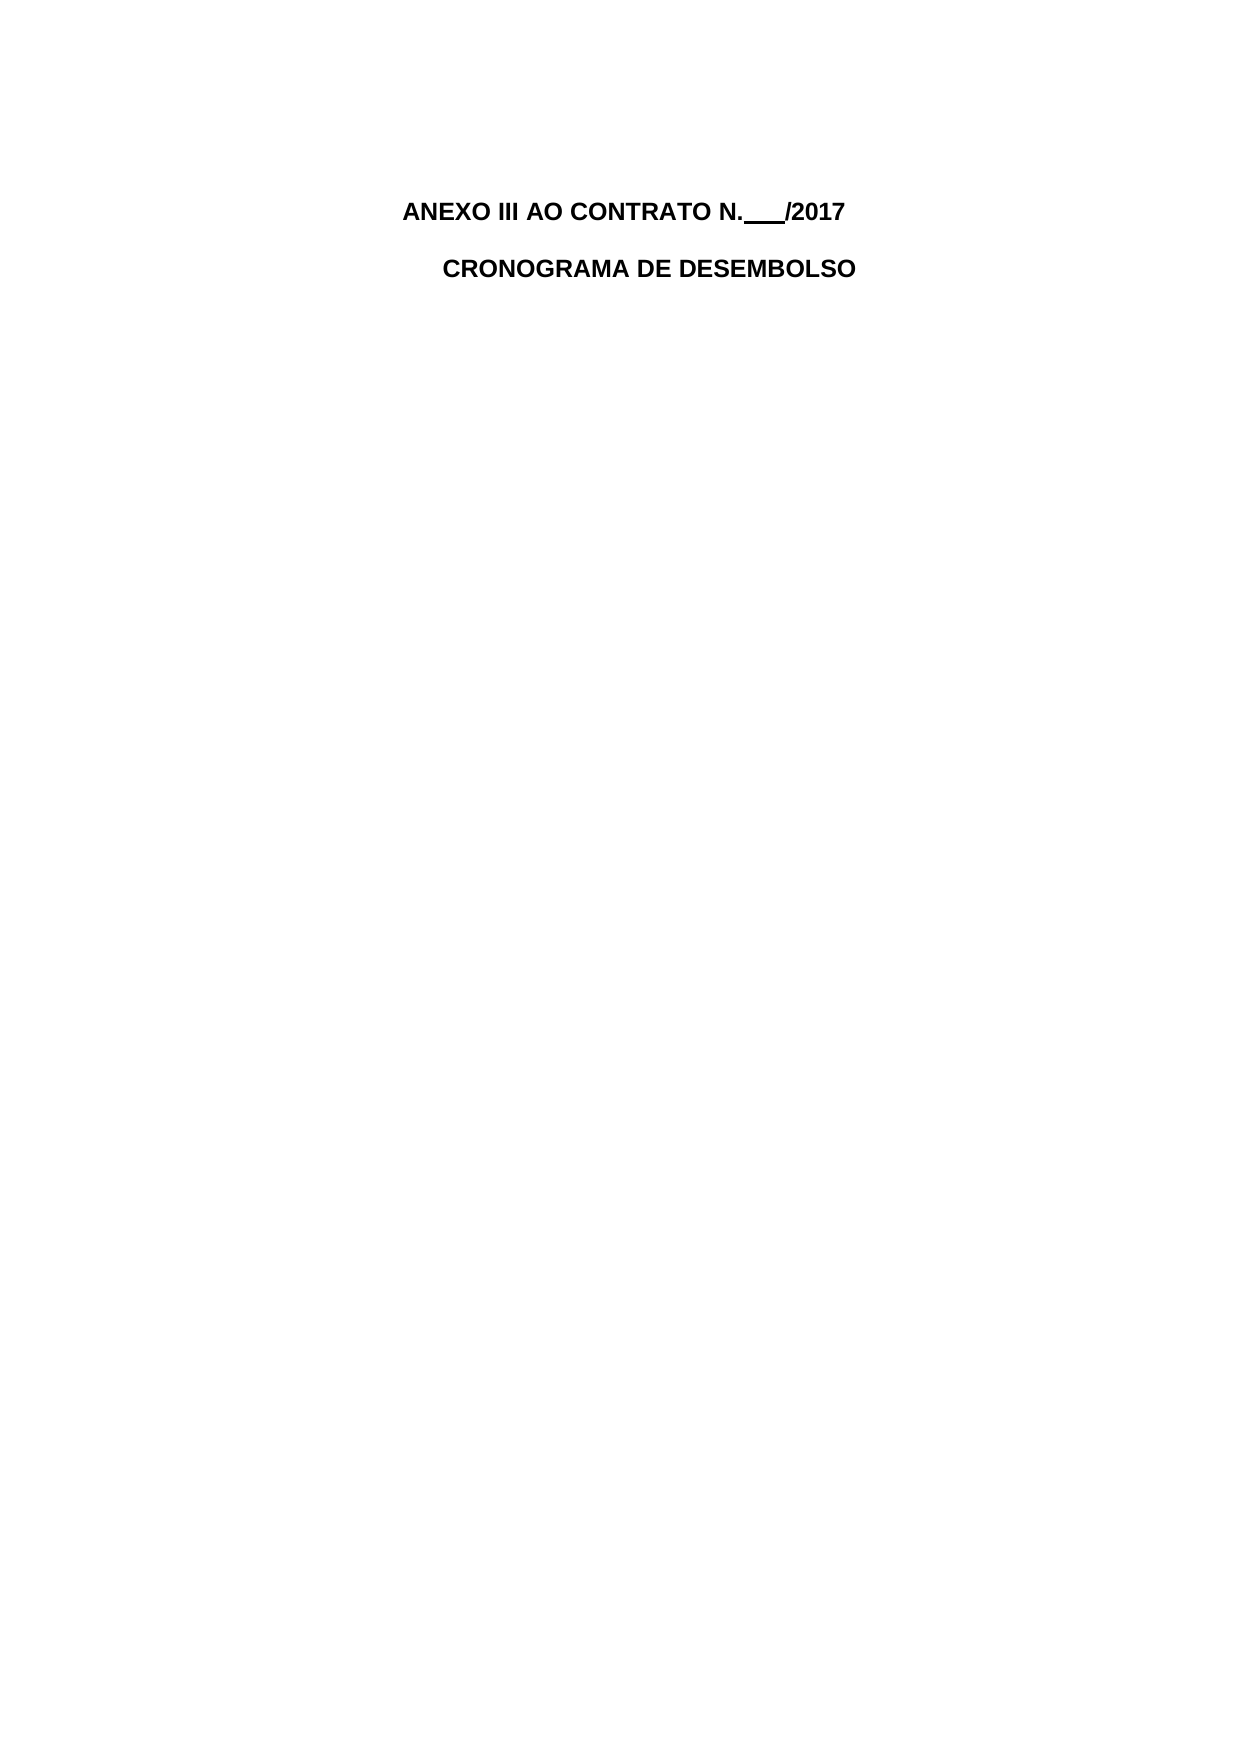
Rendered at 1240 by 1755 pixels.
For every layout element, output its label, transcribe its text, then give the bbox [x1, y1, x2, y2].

text ANEXO III AO CONTRATO N. /2017 CRONOGRAMA DE DESEMBOLSO [402, 197, 897, 283]
